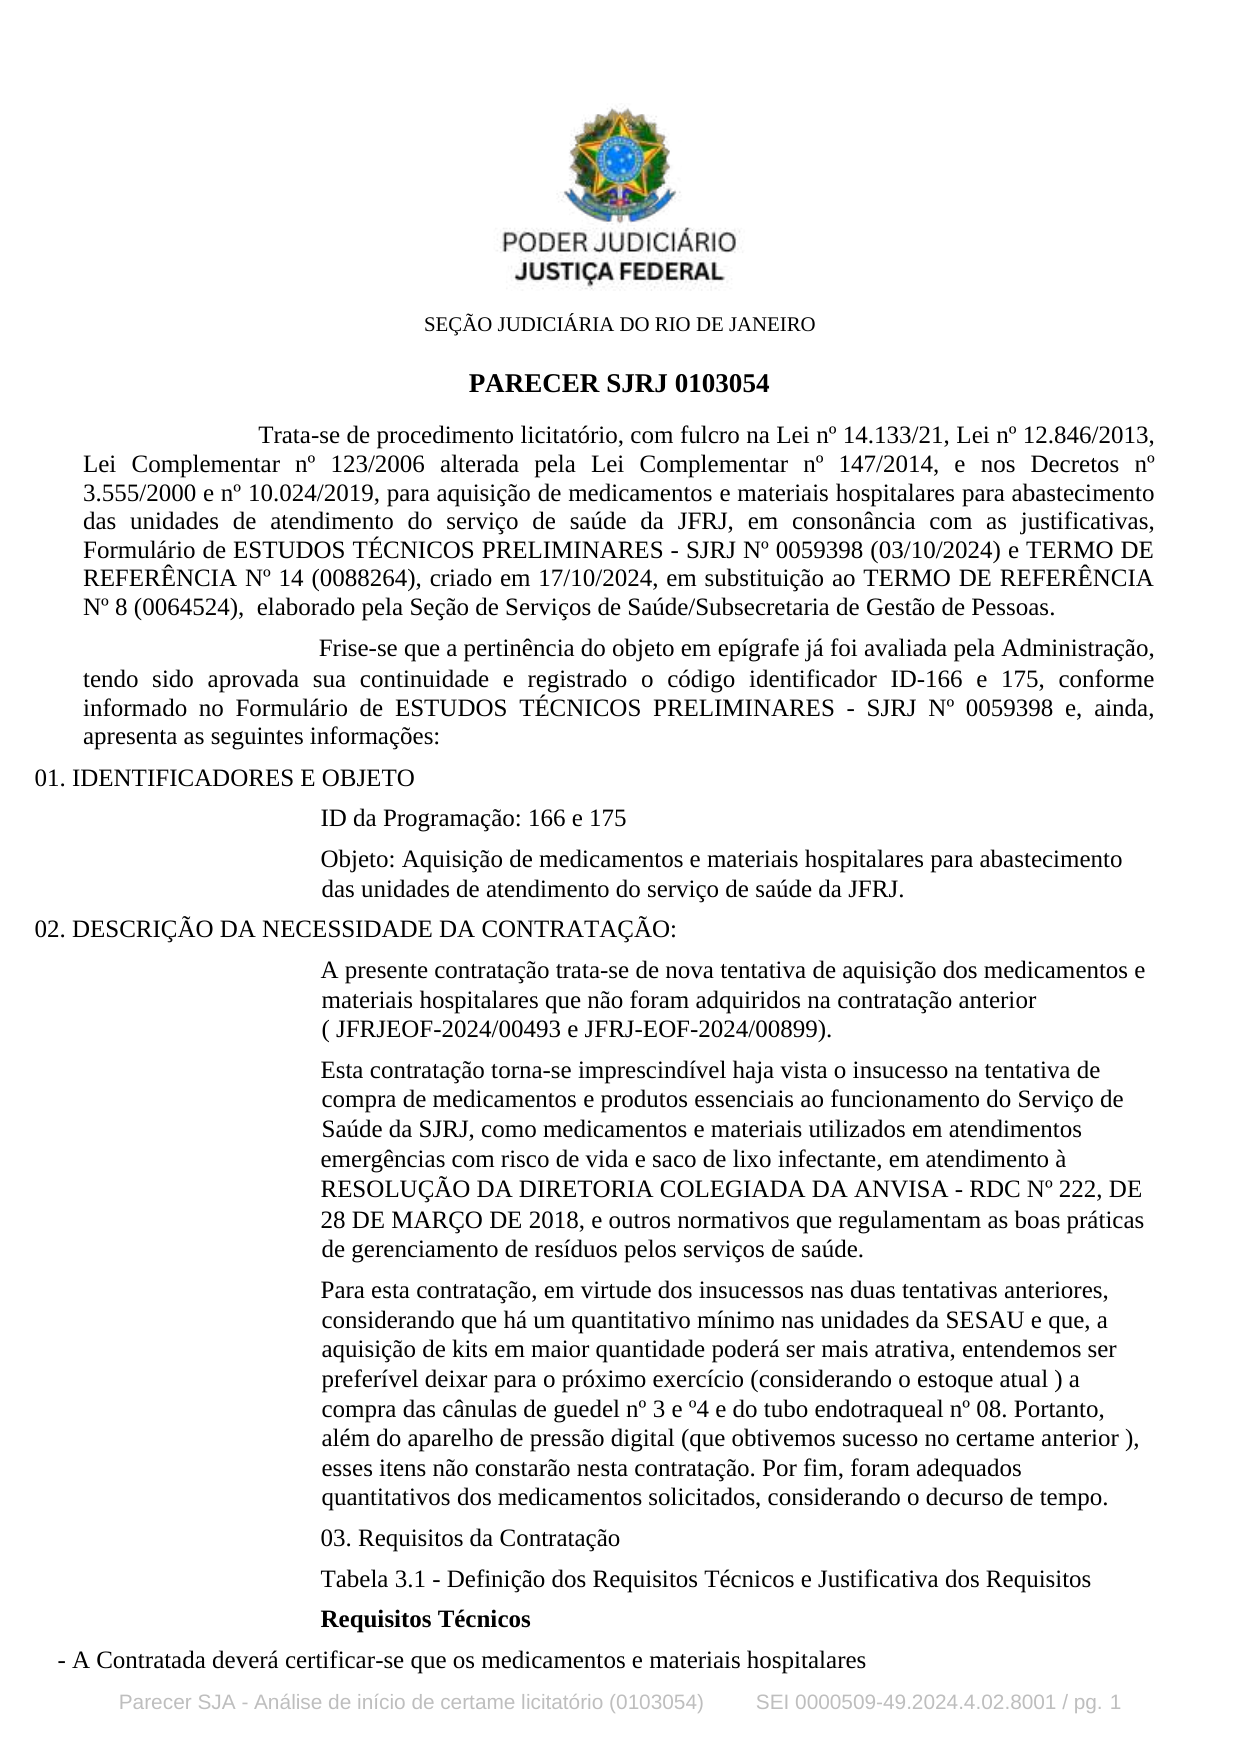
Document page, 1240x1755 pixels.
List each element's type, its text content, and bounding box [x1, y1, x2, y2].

text 28 DE MARÇO DE 2018, e outros normativos que regulamentam as boas práticas de gerenciamento de resíduos pelos serviços de saúde. [320, 1205, 1153, 1263]
list A Contratada deverá certificar-se que os medicamentos e materiais hospitalares [57, 1645, 1153, 1674]
text SEÇÃO JUDICIÁRIA DO RIO DE JANEIRO [84, 312, 1155, 336]
text Objeto: Aquisição de medicamentos e materiais hospitalares para abastecimento das unidades de atendimento do serviço de saúde da JFRJ. [320, 844, 1153, 902]
subtitle PARECER SJRJ 0103054 [83, 367, 1155, 398]
text Tabela 3.1 - Definição dos Requisitos Técnicos e Justificativa dos Requisitos [320, 1564, 1153, 1593]
list IDENTIFICADORES E OBJETO [34, 763, 1153, 791]
text RESOLUÇÃO DA DIRETORIA COLEGIADA DA ANVISA - RDC Nº 222, DE [320, 1174, 1153, 1203]
text Esta contratação torna-se imprescindível haja vista o insucesso na tentativa de compra de medicamentos e produtos essenciais ao funcionamento do Serviço de Saúde da SJRJ, como medicamentos e materiais utilizados em atendimentos [320, 1055, 1153, 1143]
text tendo sido aprovada sua continuidade e registrado o código identificador ID-166 e 175, conforme informado no Formulário de ESTUDOS TÉCNICOS PRELIMINARES - SJRJ Nº 0059398 e, ainda, apresenta as seguintes informações: [83, 664, 1156, 750]
list DESCRIÇÃO DA NECESSIDADE DA CONTRATAÇÃO: [34, 914, 1153, 943]
text A presente contratação trata-se de nova tentativa de aquisição dos medicamentos e materiais hospitalares que não foram adquiridos na contratação anterior ( JFRJEOF-2024/00493 e JFRJ-EOF-2024/00899). [320, 955, 1153, 1043]
text 03. Requisitos da Contratação [320, 1523, 1153, 1552]
text ID da Programação: 166 e 175 [320, 803, 1153, 832]
text emergências com risco de vida e saco de lixo infectante, em atendimento à [320, 1144, 1153, 1172]
text Para esta contratação, em virtude dos insucessos nas duas tentativas anteriores, considerando que há um quantitativo mínimo nas unidades da SESAU e que, a aquisição de kits em maior quantidade poderá ser mais atrativa, entendemos ser preferível deixar para o próximo exercício (considerando o estoque atual ) a compra das cânulas de guedel nº 3 e º4 e do tubo endotraqueal nº 08. Portanto, além do aparelho de pressão digital (que obtivemos sucesso no certame anterior ), esses itens não constarão nesta contratação. Por fim, foram adequados quantitativos dos medicamentos solicitados, considerando o decurso de tempo. [320, 1275, 1153, 1511]
text Frise-se que a pertinência do objeto em epígrafe já foi avaliada pela Administração, [72, 633, 1155, 662]
text Requisitos Técnicos [320, 1604, 1155, 1633]
text Trata-se de procedimento licitatório, com fulcro na Lei nº 14.133/21, Lei nº 12.846/2013, Lei Complementar nº 123/2006 alterada pela Lei Complementar nº 147/2014, e nos Decretos nº 3.555/2000 e nº 10.024/2019, para aquisição de medicamentos e materiais hospitalares para abastecimento das unidades de atendimento do serviço de saúde da JFRJ, em consonância com as justificativas, Formulário de ESTUDOS TÉCNICOS PRELIMINARES - SJRJ Nº 0059398 (03/10/2024) e TERMO DE REFERÊNCIA Nº 14 (0088264), criado em 17/10/2024, em substituição ao TERMO DE REFERÊNCIA Nº 8 (0064524), elaborado pela Seção de Serviços de Saúde/Subsecretaria de Gestão de Pessoas. [83, 421, 1156, 621]
